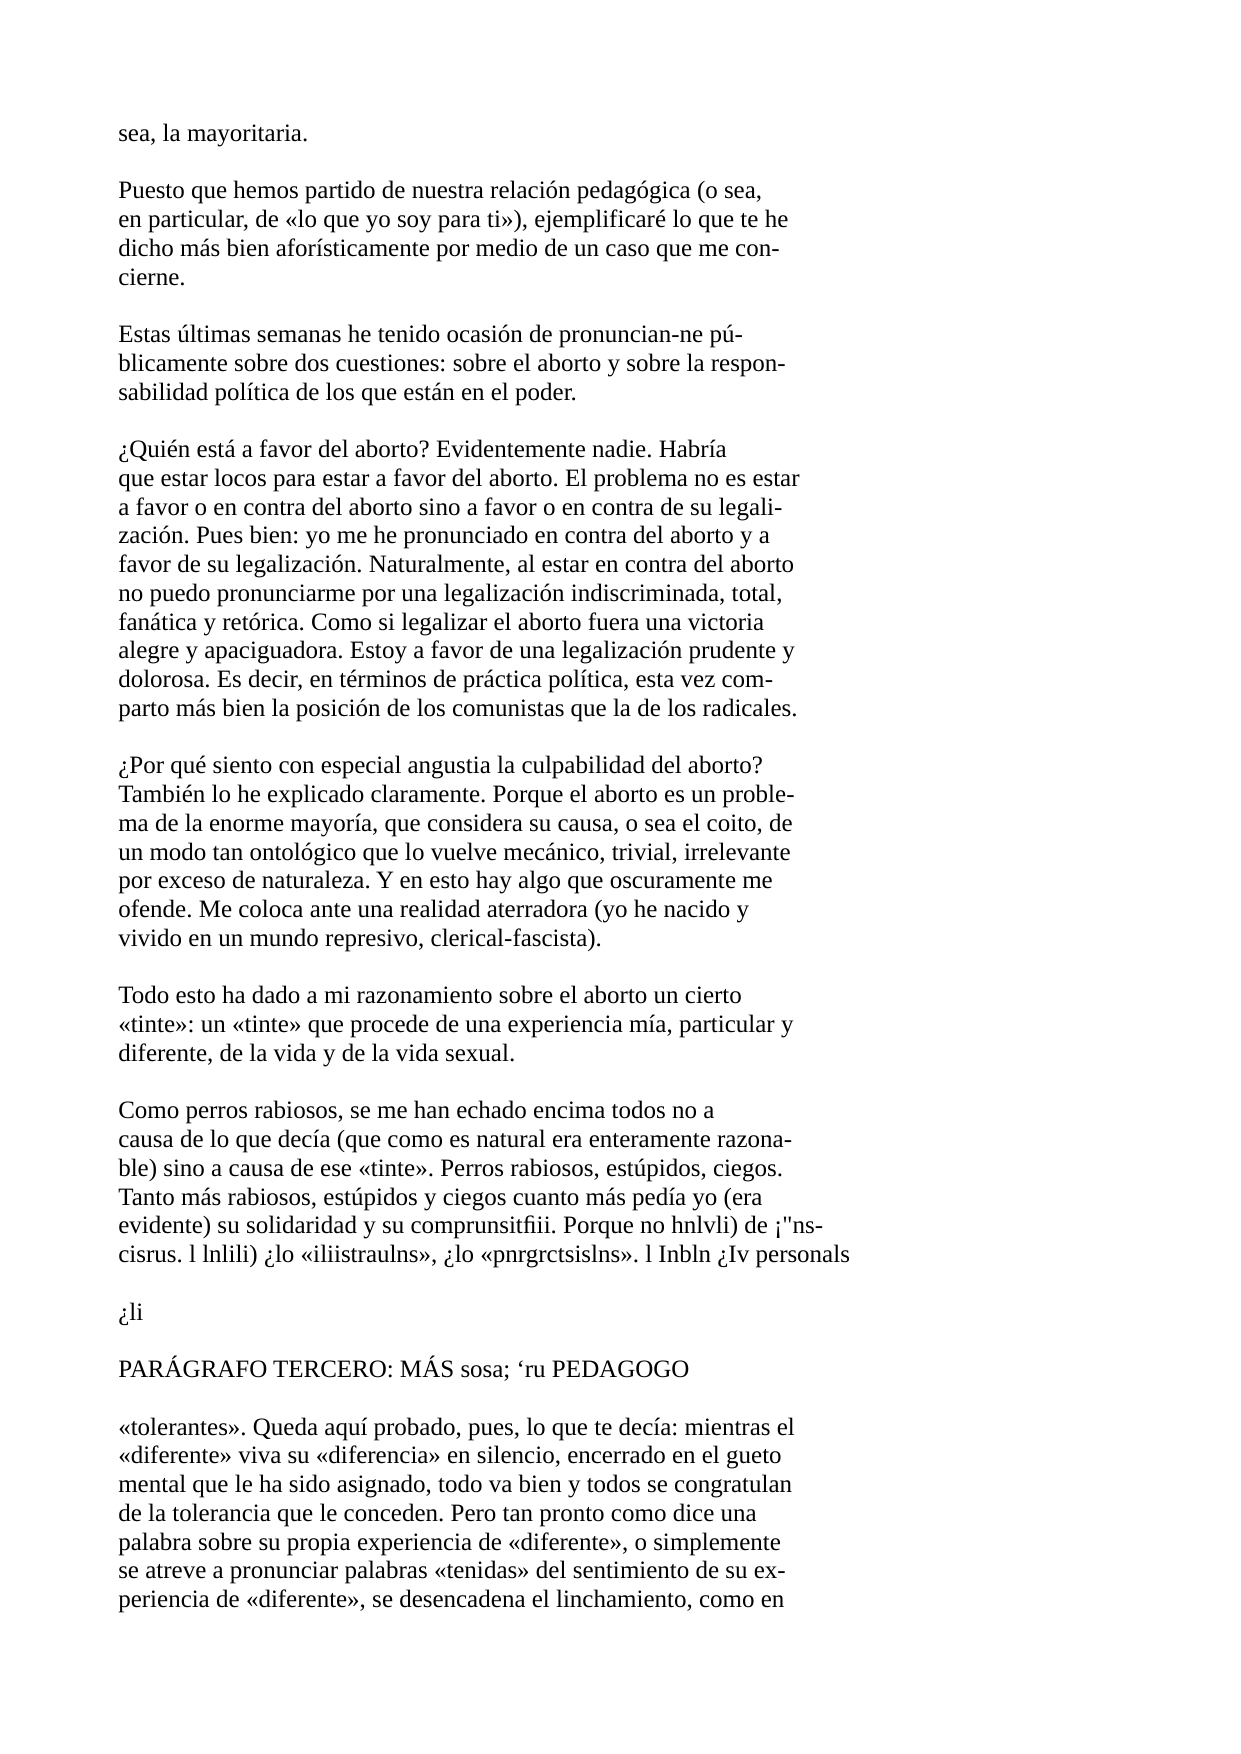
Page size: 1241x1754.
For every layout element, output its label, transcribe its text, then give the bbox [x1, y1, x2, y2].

text un modo tan ontológico que lo vuelve mecánico, trivial, irrelevante [118, 837, 1122, 866]
text alegre y apaciguadora. Estoy a favor de una legalización prudente y [118, 636, 1122, 664]
text evidente) su solidaridad y su comprunsitﬁii. Porque no hnlvli) de ¡"ns- [118, 1211, 1122, 1239]
text Tanto más rabiosos, estúpidos y ciegos cuanto más pedía yo (era [118, 1182, 1122, 1211]
text ma de la enorme mayoría, que considera su causa, o sea el coito, de [118, 808, 1122, 837]
text vivido en un mundo represivo, clerical-fascista). [118, 923, 1122, 952]
text blicamente sobre dos cuestiones: sobre el aborto y sobre la respon- [118, 348, 1122, 377]
text cisrus. l lnlili) ¿lo «iliistraulns», ¿lo «pnrgrctsislns». l Inbln ¿Iv personals [118, 1239, 1122, 1268]
text de la tolerancia que le conceden. Pero tan pronto como dice una [118, 1498, 1122, 1527]
text mental que le ha sido asignado, todo va bien y todos se congratulan [118, 1469, 1122, 1498]
text dicho más bien aforísticamente por medio de un caso que me con- [118, 233, 1122, 262]
text ble) sino a causa de ese «tinte». Perros rabiosos, estúpidos, ciegos. [118, 1153, 1122, 1182]
text ¿Por qué siento con especial angustia la culpabilidad del aborto? [118, 751, 1122, 779]
text ¿li [118, 1297, 1122, 1326]
text Como perros rabiosos, se me han echado encima todos no a [118, 1096, 1122, 1124]
text sabilidad política de los que están en el poder. [118, 377, 1122, 406]
text por exceso de naturaleza. Y en esto hay algo que oscuramente me [118, 866, 1122, 894]
text Estas últimas semanas he tenido ocasión de pronuncian-ne pú- [118, 319, 1122, 348]
text causa de lo que decía (que como es natural era enteramente razona- [118, 1124, 1122, 1153]
text Puesto que hemos partido de nuestra relación pedagógica (o sea, [118, 176, 1122, 204]
text «diferente» viva su «diferencia» en silencio, encerrado en el gueto [118, 1441, 1122, 1469]
text PARÁGRAFO TERCERO: MÁS sosa; ‘ru PEDAGOGO [118, 1354, 1122, 1383]
text no puedo pronunciarme por una legalización indiscriminada, total, [118, 578, 1122, 607]
text en particular, de «lo que yo soy para ti»), ejemplificaré lo que te he [118, 204, 1122, 233]
text cierne. [118, 262, 1122, 291]
text zación. Pues bien: yo me he pronunciado en contra del aborto y a [118, 521, 1122, 549]
text favor de su legalización. Naturalmente, al estar en contra del aborto [118, 549, 1122, 578]
text Todo esto ha dado a mi razonamiento sobre el aborto un cierto [118, 981, 1122, 1009]
text ¿Quién está a favor del aborto? Evidentemente nadie. Habría [118, 434, 1122, 463]
text «tinte»: un «tinte» que procede de una experiencia mía, particular y [118, 1009, 1122, 1038]
text palabra sobre su propia experiencia de «diferente», o simplemente [118, 1527, 1122, 1556]
text «tolerantes». Queda aquí probado, pues, lo que te decía: mientras el [118, 1412, 1122, 1441]
text diferente, de la vida y de la vida sexual. [118, 1038, 1122, 1067]
text ofende. Me coloca ante una realidad aterradora (yo he nacido y [118, 894, 1122, 923]
text se atreve a pronunciar palabras «tenidas» del sentimiento de su ex- [118, 1556, 1122, 1584]
text parto más bien la posición de los comunistas que la de los radicales. [118, 693, 1122, 722]
text que estar locos para estar a favor del aborto. El problema no es estar [118, 463, 1122, 492]
text a favor o en contra del aborto sino a favor o en contra de su legali- [118, 492, 1122, 521]
text fanática y retórica. Como si legalizar el aborto fuera una victoria [118, 607, 1122, 636]
text También lo he explicado claramente. Porque el aborto es un proble- [118, 779, 1122, 808]
text sea, la mayoritaria. [118, 118, 1122, 147]
text dolorosa. Es decir, en términos de práctica política, esta vez com- [118, 664, 1122, 693]
text periencia de «diferente», se desencadena el linchamiento, como en [118, 1584, 1122, 1613]
